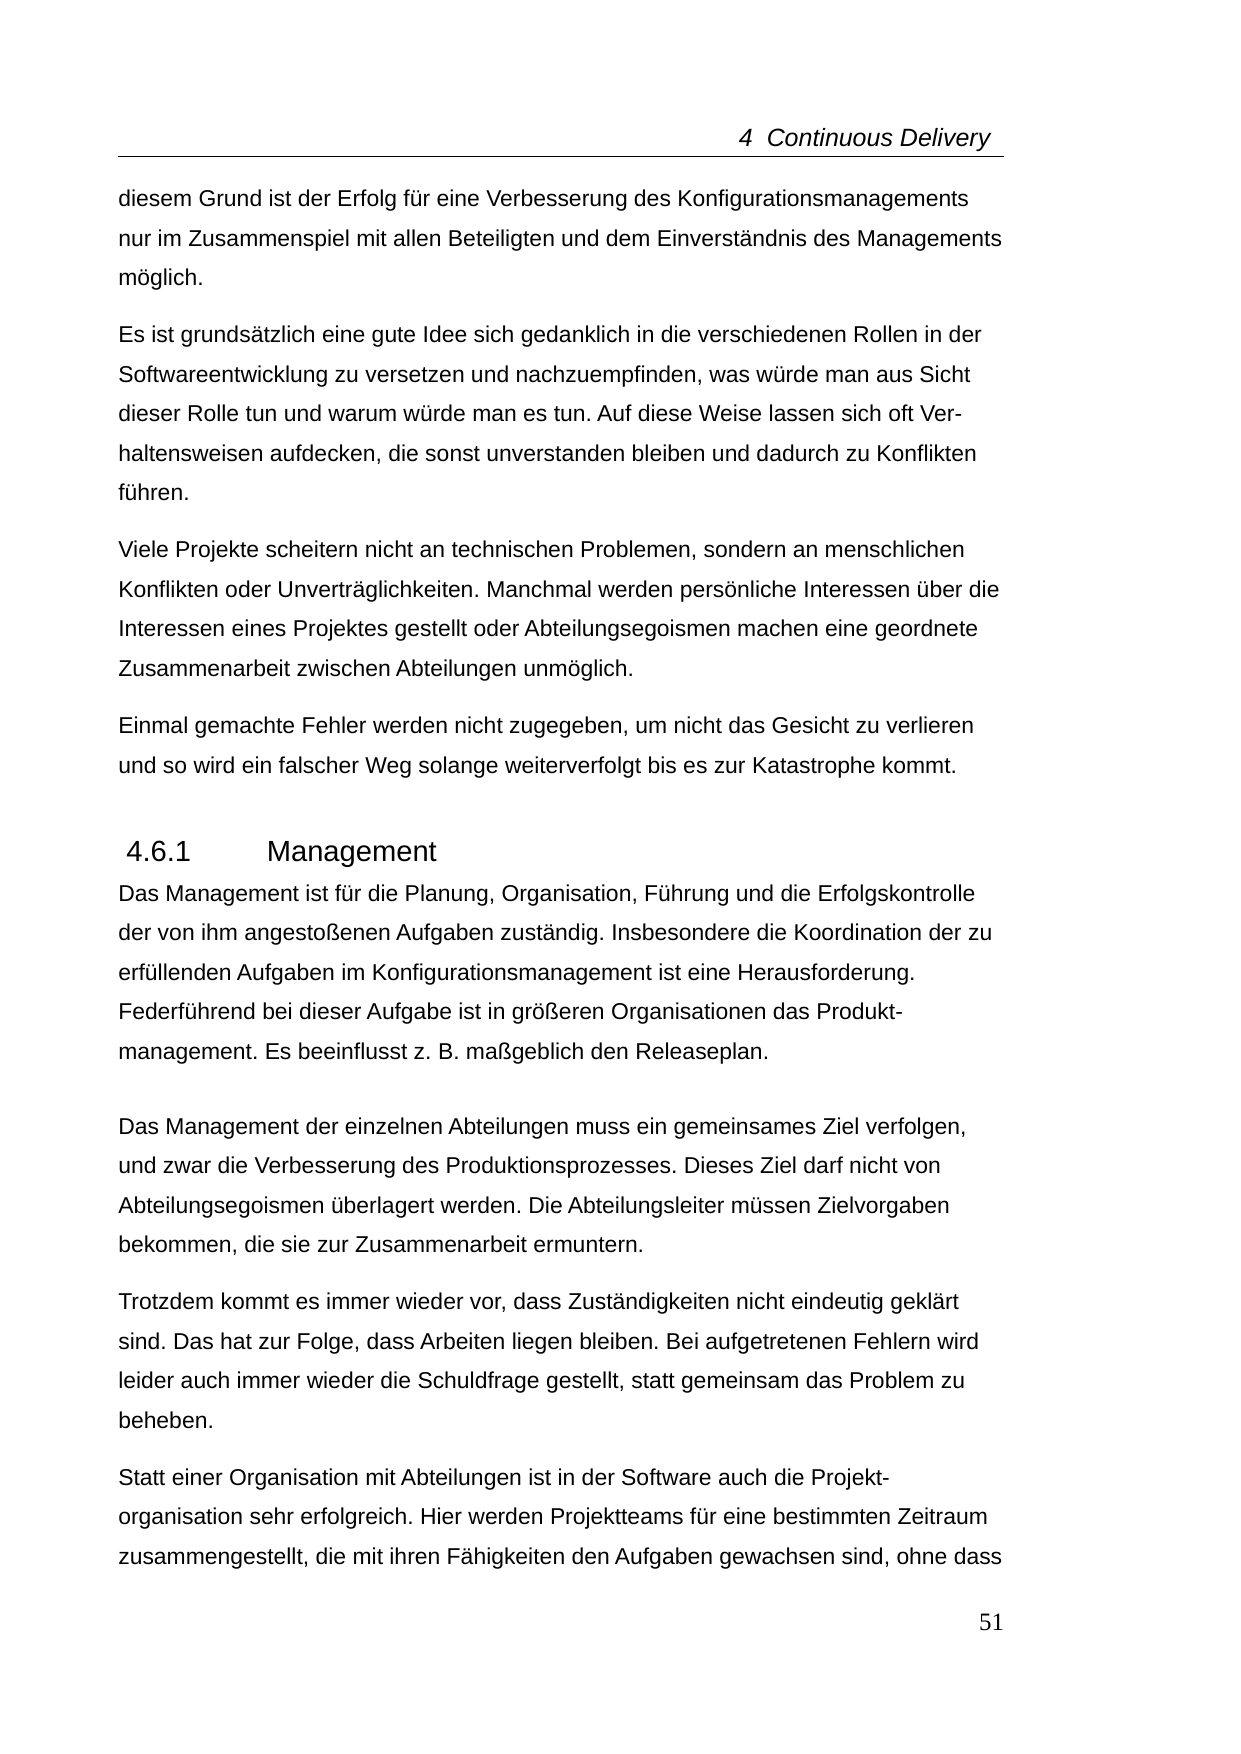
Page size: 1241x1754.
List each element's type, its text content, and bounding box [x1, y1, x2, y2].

text Einmal gemachte Fehler werden nicht zugegeben, um nicht das Gesicht zu verlieren und so wird ein falscher Weg solange weiterverfolgt bis es zur Katastrophe kommt. [118, 712, 1004, 778]
text Das Management der einzelnen Abteilungen muss ein gemeinsames Ziel verfolgen, und zwar die Verbesserung des Produktionsprozesses. Dieses Ziel darf nicht von Abteilungsegoismen überlagert werden. Die Abteilungsleiter müssen Zielvorgaben bekommen, die sie zur Zusammenarbeit ermuntern. [118, 1113, 1004, 1257]
text Das Management ist für die Planung, Organisation, Führung und die Erfolgskontrolle der von ihm angestoßenen Aufgaben zuständig. Insbesondere die Koordination der zu erfüllenden Aufgaben im Konfigurationsmanagement ist eine Herausforderung. Federführend bei dieser Aufgabe ist in größeren Organisationen das Produkt-management. Es beeinflusst z. B. maßgeblich den Releaseplan. [118, 880, 1004, 1064]
subtitle Management [118, 834, 1004, 867]
text Statt einer Organisation mit Abteilungen ist in der Software auch die Projekt-organisation sehr erfolgreich. Hier werden Projektteams für eine bestimmten Zeitraum zusammengestellt, die mit ihren Fähigkeiten den Aufgaben gewachsen sind, ohne dass [118, 1464, 1004, 1569]
text Viele Projekte scheitern nicht an technischen Problemen, sondern an menschlichen Konflikten oder Unverträglichkeiten. Manchmal werden persönliche Interessen über die Interessen eines Projektes gestellt oder Abteilungsegoismen machen eine geordnete Zusammenarbeit zwischen Abteilungen unmöglich. [118, 536, 1004, 681]
text diesem Grund ist der Erfolg für eine Verbesserung des Konfigurationsmanagements nur im Zusammenspiel mit allen Beteiligten und dem Einverständnis des Managements möglich. [118, 185, 1004, 291]
text Trotzdem kommt es immer wieder vor, dass Zuständigkeiten nicht eindeutig geklärt sind. Das hat zur Folge, dass Arbeiten liegen bleiben. Bei aufgetretenen Fehlern wird leider auch immer wieder die Schuldfrage gestellt, statt gemeinsam das Problem zu beheben. [118, 1288, 1004, 1433]
text Es ist grundsätzlich eine gute Idee sich gedanklich in die verschiedenen Rollen in der Softwareentwicklung zu versetzen und nachzuempfinden, was würde man aus Sicht dieser Rolle tun und warum würde man es tun. Auf diese Weise lassen sich oft Ver-haltensweisen aufdecken, die sonst unverstanden bleiben und dadurch zu Konflikten führen. [118, 321, 1004, 506]
